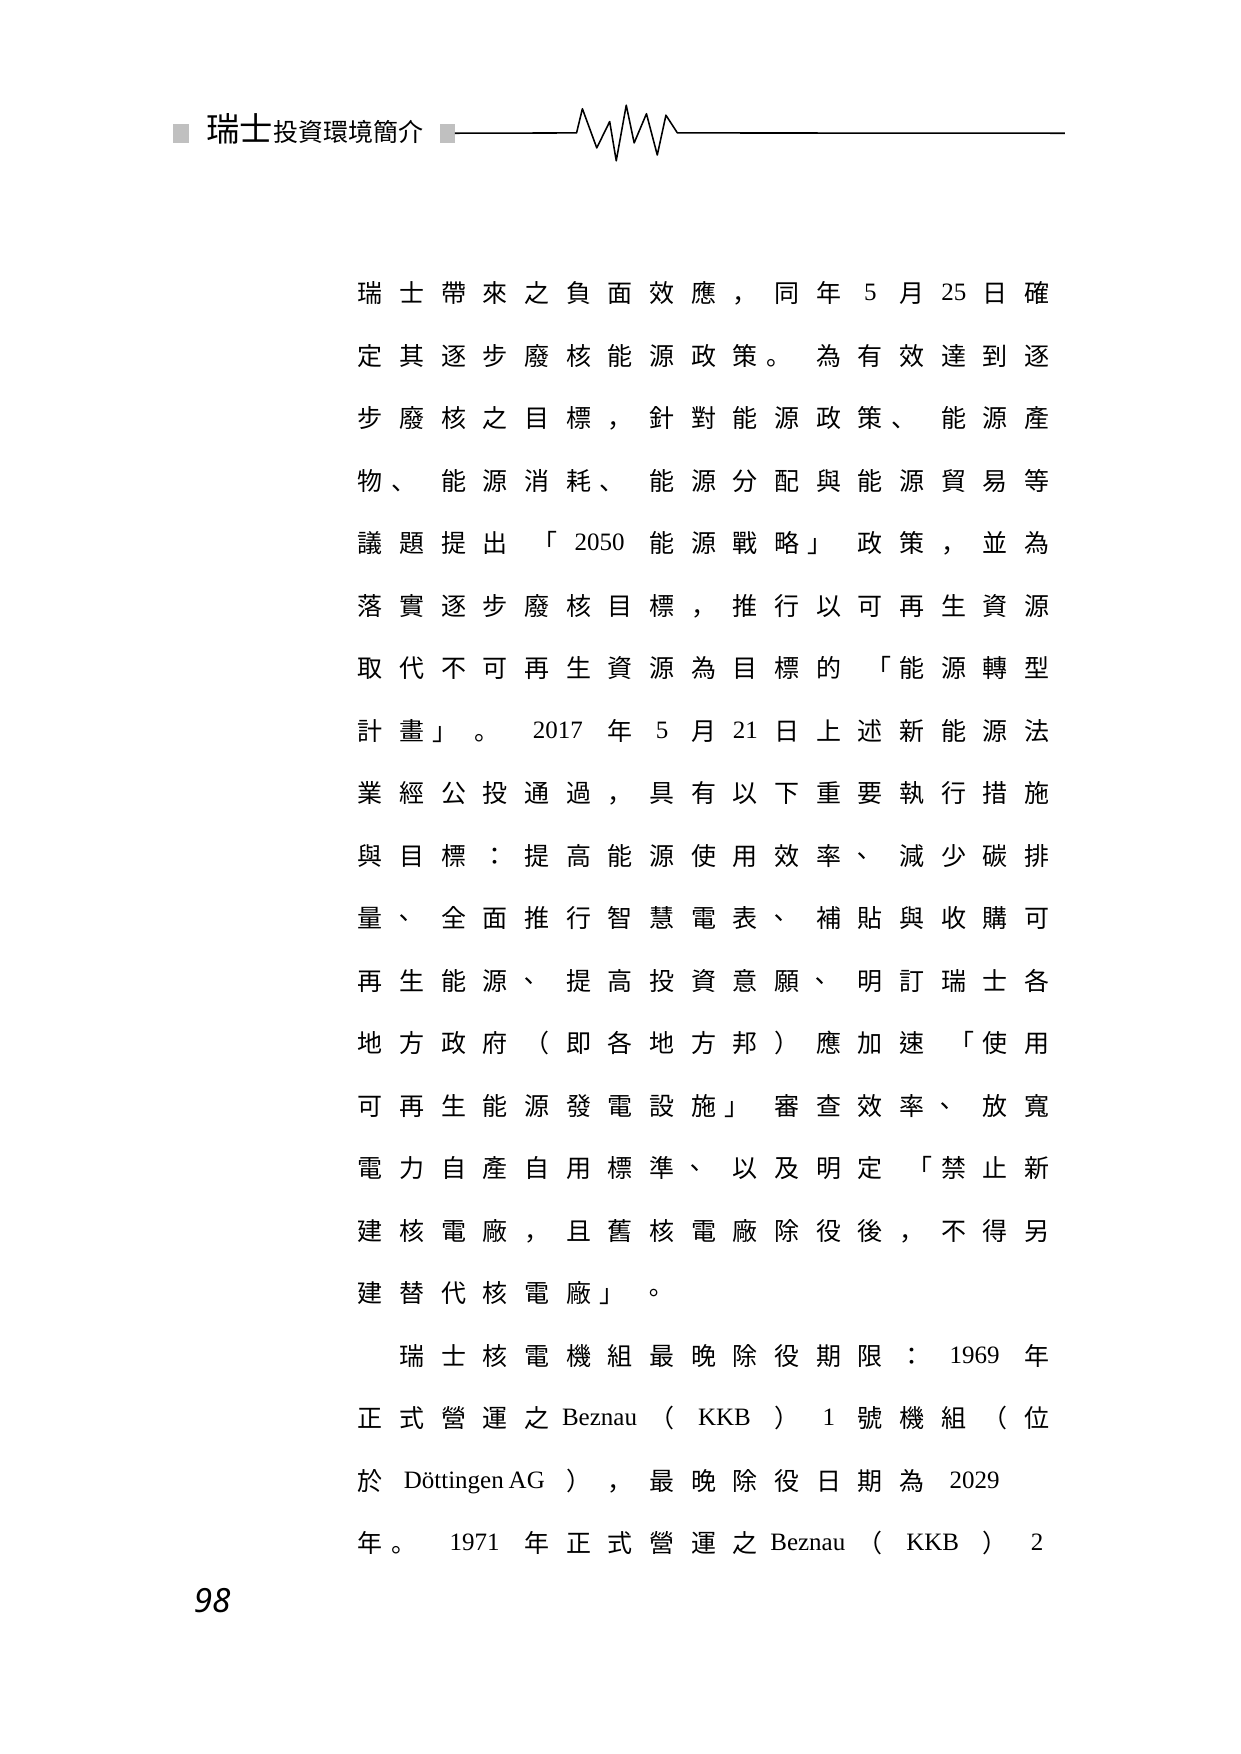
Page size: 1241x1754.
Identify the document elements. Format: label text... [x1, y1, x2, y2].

text 瑞士核電機組最晚除役期限：1969年正式營運之Beznau（KKB）1號機組（位於Döttingen AG），最晚除役日期為2029年。1971年正式營運之Beznau（KKB）2 [330, 1313, 1058, 1563]
text 瑞士帶來之負面效應，同年5月25日確定其逐步廢核能源政策。為有效達到逐步廢核之目標，針對能源政策、能源產物、能源消耗、能源分配與能源貿易等議題提出「2050能源戰略」政策，並為落實逐步廢核目標，推行以可再生資源取代不可再生資源為目標的「能源轉型計畫」。2017年5月21日上述新能源法業經公投通過，具有以下重要執行措施與目標：提高能源使用效率、減少碳排量、全面推行智慧電表、補貼與收購可再生能源、提高投資意願、明訂瑞士各地方政府（即各地方邦）應加速「使用可再生能源發電設施」審查效率、放寬電力自產自用標準、以及明定「禁止新建核電廠，且舊核電廠除役後，不得另建替代核電廠」。 [330, 250, 1058, 1313]
